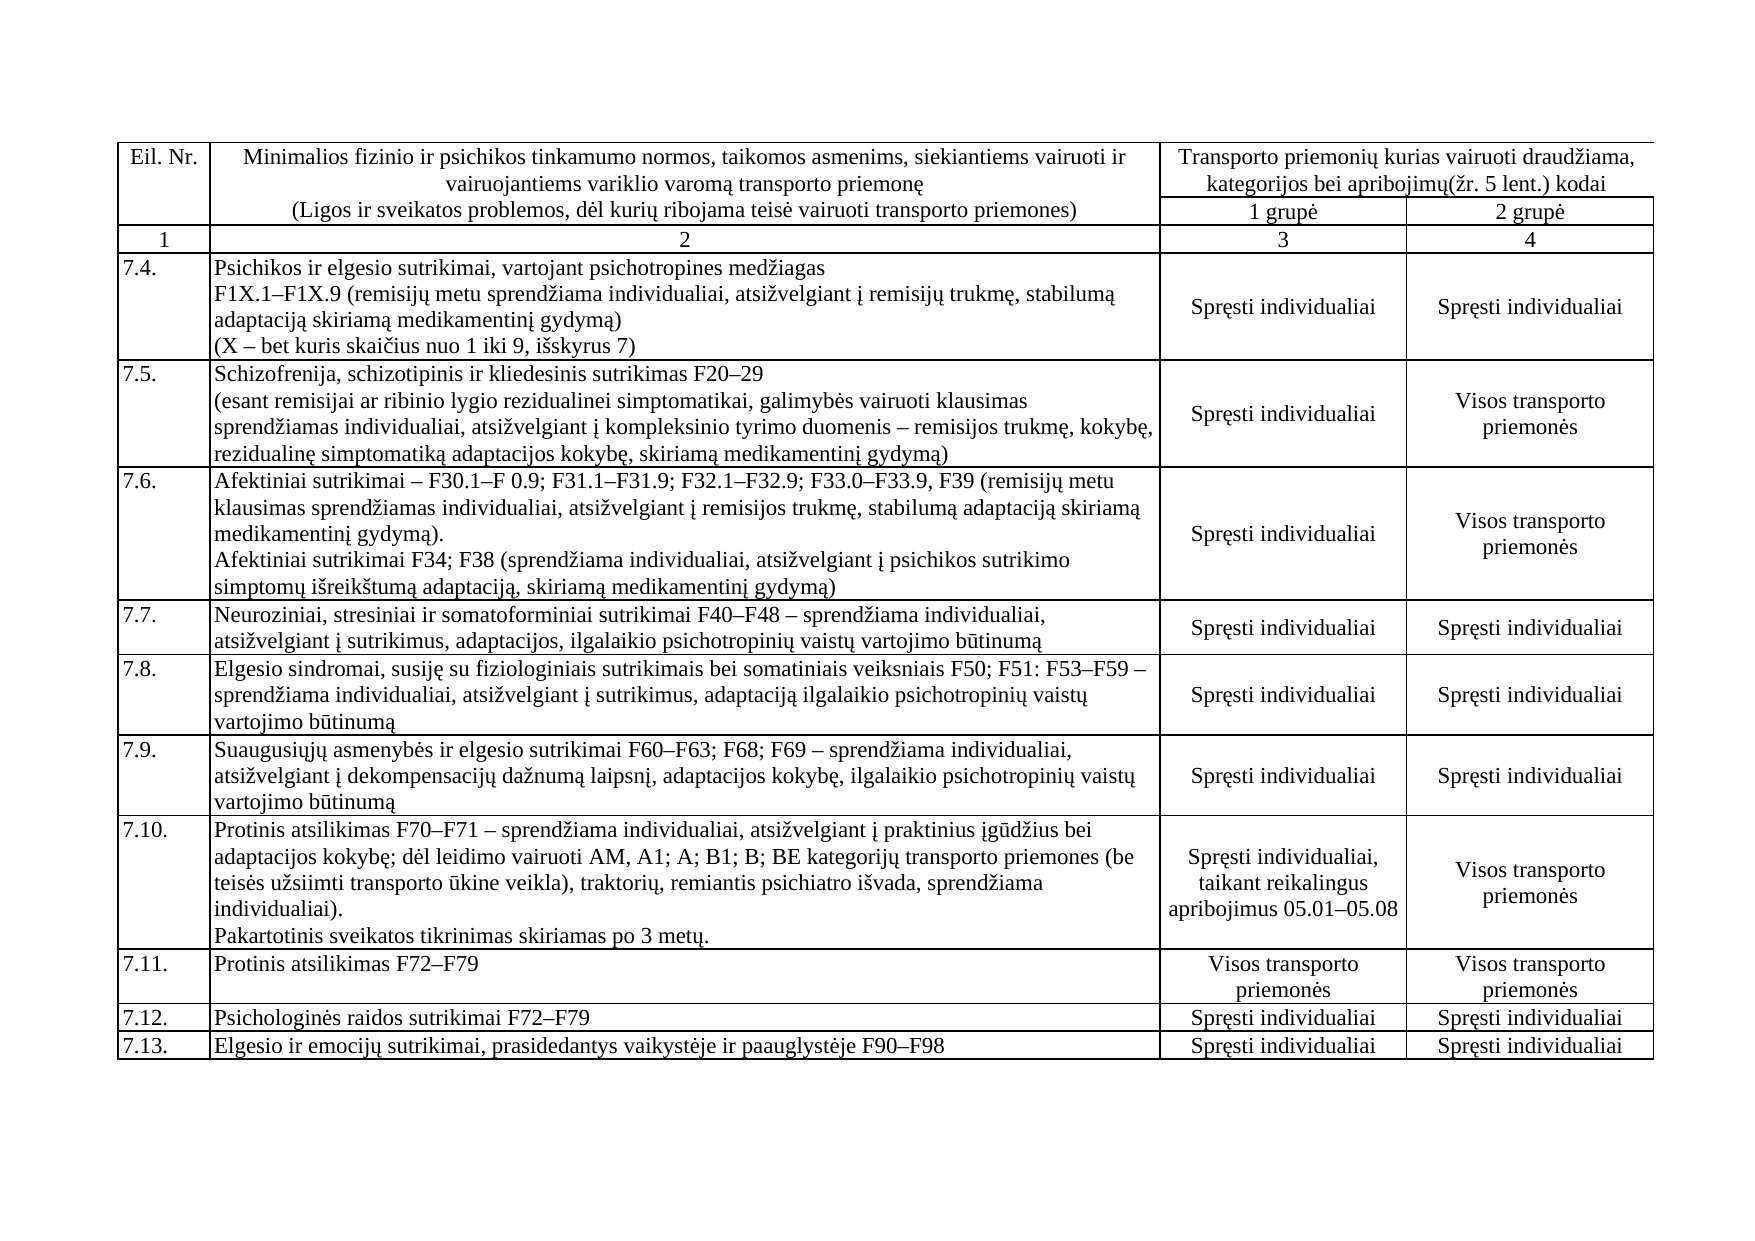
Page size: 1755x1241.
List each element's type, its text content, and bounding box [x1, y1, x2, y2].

table_cell Spręsti individualiai [1161, 1004, 1406, 1030]
table_cell Neuroziniai, stresiniai ir somatoforminiai sutrikimai F40–F48 – sprendžiama individualiai, atsižvelgiant į sutrikimus, adaptacijos, ilgalaikio psichotropinių vaistų vartojimo būtinumą [211, 601, 1159, 653]
table_cell 7.13. [119, 1032, 209, 1058]
table_cell 7.12. [119, 1004, 209, 1030]
table_cell Spręsti individualiai [1407, 1032, 1653, 1058]
table_cell Schizofrenija, schizotipinis ir kliedesinis sutrikimas F20–29 (esant remisijai ar ribinio lygio rezidualinei simptomatikai, galimybės vairuoti klausimas sprendžiamas individualiai, atsižvelgiant į kompleksinio tyrimo duomenis – remisijos trukmę, kokybę, rezidualinę simptomatiką adaptacijos kokybę, skiriamą medikamentinį gydymą) [211, 361, 1159, 466]
table_header Minimalios fizinio ir psichikos tinkamumo normos, taikomos asmenims, siekiantiems vairuoti ir vairuojantiems variklio varomą transporto priemonę (Ligos ir sveikatos problemos, dėl kurių ribojama teisė vairuoti transporto priemones) [211, 143, 1159, 224]
table_cell Visos transporto priemonės [1407, 950, 1653, 1002]
table_cell Spręsti individualiai [1407, 736, 1653, 815]
table_cell Visos transporto priemonės [1161, 950, 1406, 1002]
table_cell Psichologinės raidos sutrikimai F72–F79 [211, 1004, 1159, 1030]
table_cell Protinis atsilikimas F70–F71 – sprendžiama individualiai, atsižvelgiant į praktinius įgūdžius bei adaptacijos kokybę; dėl leidimo vairuoti AM, A1; A; B1; B; BE kategorijų transporto priemones (be teisės užsiimti transporto ūkine veikla), traktorių, remiantis psichiatro išvada, sprendžiama individualiai). Pakartotinis sveikatos tikrinimas skiriamas po 3 metų. [211, 816, 1159, 948]
table_cell Suaugusiųjų asmenybės ir elgesio sutrikimai F60–F63; F68; F69 – sprendžiama individualiai, atsižvelgiant į dekompensacijų dažnumą laipsnį, adaptacijos kokybę, ilgalaikio psichotropinių vaistų vartojimo būtinumą [211, 736, 1159, 815]
table_cell Spręsti individualiai [1161, 361, 1406, 466]
table_cell Spręsti individualiai [1407, 655, 1653, 734]
table_cell Spręsti individualiai [1161, 655, 1406, 734]
table_cell Spręsti individualiai, taikant reikalingus apribojimus 05.01–05.08 [1161, 816, 1406, 948]
table_cell Visos transporto priemonės [1407, 468, 1653, 599]
table_cell 2 [211, 226, 1159, 252]
table_cell 4 [1407, 226, 1653, 252]
table_cell Elgesio sindromai, susiję su fiziologiniais sutrikimais bei somatiniais veiksniais F50; F51: F53–F59 – sprendžiama individualiai, atsižvelgiant į sutrikimus, adaptaciją ilgalaikio psichotropinių vaistų vartojimo būtinumą [211, 655, 1159, 734]
table_cell 7.8. [119, 655, 209, 734]
table_header Transporto priemonių kurias vairuoti draudžiama, kategorijos bei apribojimų(žr. 5 lent.) kodai [1161, 143, 1653, 196]
table_cell Spręsti individualiai [1161, 254, 1406, 359]
table_cell Psichikos ir elgesio sutrikimai, vartojant psichotropines medžiagas F1X.1–F1X.9 (remisijų metu sprendžiama individualiai, atsižvelgiant į remisijų trukmę, stabilumą adaptaciją skiriamą medikamentinį gydymą) (X – bet kuris skaičius nuo 1 iki 9, išskyrus 7) [211, 254, 1159, 359]
table_cell Spręsti individualiai [1161, 1032, 1406, 1058]
table_cell 7.7. [119, 601, 209, 653]
table_cell Visos transporto priemonės [1407, 361, 1653, 466]
table_cell Spręsti individualiai [1407, 1004, 1653, 1030]
table_cell Visos transporto priemonės [1407, 816, 1653, 948]
table_cell Afektiniai sutrikimai – F30.1–F 0.9; F31.1–F31.9; F32.1–F32.9; F33.0–F33.9, F39 (remisijų metu klausimas sprendžiamas individualiai, atsižvelgiant į remisijos trukmę, stabilumą adaptaciją skiriamą medikamentinį gydymą). Afektiniai sutrikimai F34; F38 (sprendžiama individualiai, atsižvelgiant į psichikos sutrikimo simptomų išreikštumą adaptaciją, skiriamą medikamentinį gydymą) [211, 468, 1159, 599]
table_cell Spręsti individualiai [1407, 254, 1653, 359]
table_cell 7.5. [119, 361, 209, 466]
table_cell 2 grupė [1407, 198, 1653, 224]
table_cell 1 [119, 226, 209, 252]
table_cell Spręsti individualiai [1161, 736, 1406, 815]
table_cell 7.4. [119, 254, 209, 359]
table_cell Protinis atsilikimas F72–F79 [211, 950, 1159, 1002]
table_cell 3 [1161, 226, 1406, 252]
table_header Eil. Nr. [119, 143, 209, 224]
table_cell Spręsti individualiai [1407, 601, 1653, 653]
table_cell Spręsti individualiai [1161, 601, 1406, 653]
table_cell 7.9. [119, 736, 209, 815]
table_cell Spręsti individualiai [1161, 468, 1406, 599]
table_cell 7.10. [119, 816, 209, 948]
table_cell 1 grupė [1161, 198, 1406, 224]
table_cell Elgesio ir emocijų sutrikimai, prasidedantys vaikystėje ir paauglystėje F90–F98 [211, 1032, 1159, 1058]
table_cell 7.6. [119, 468, 209, 599]
table_cell 7.11. [119, 950, 209, 1002]
